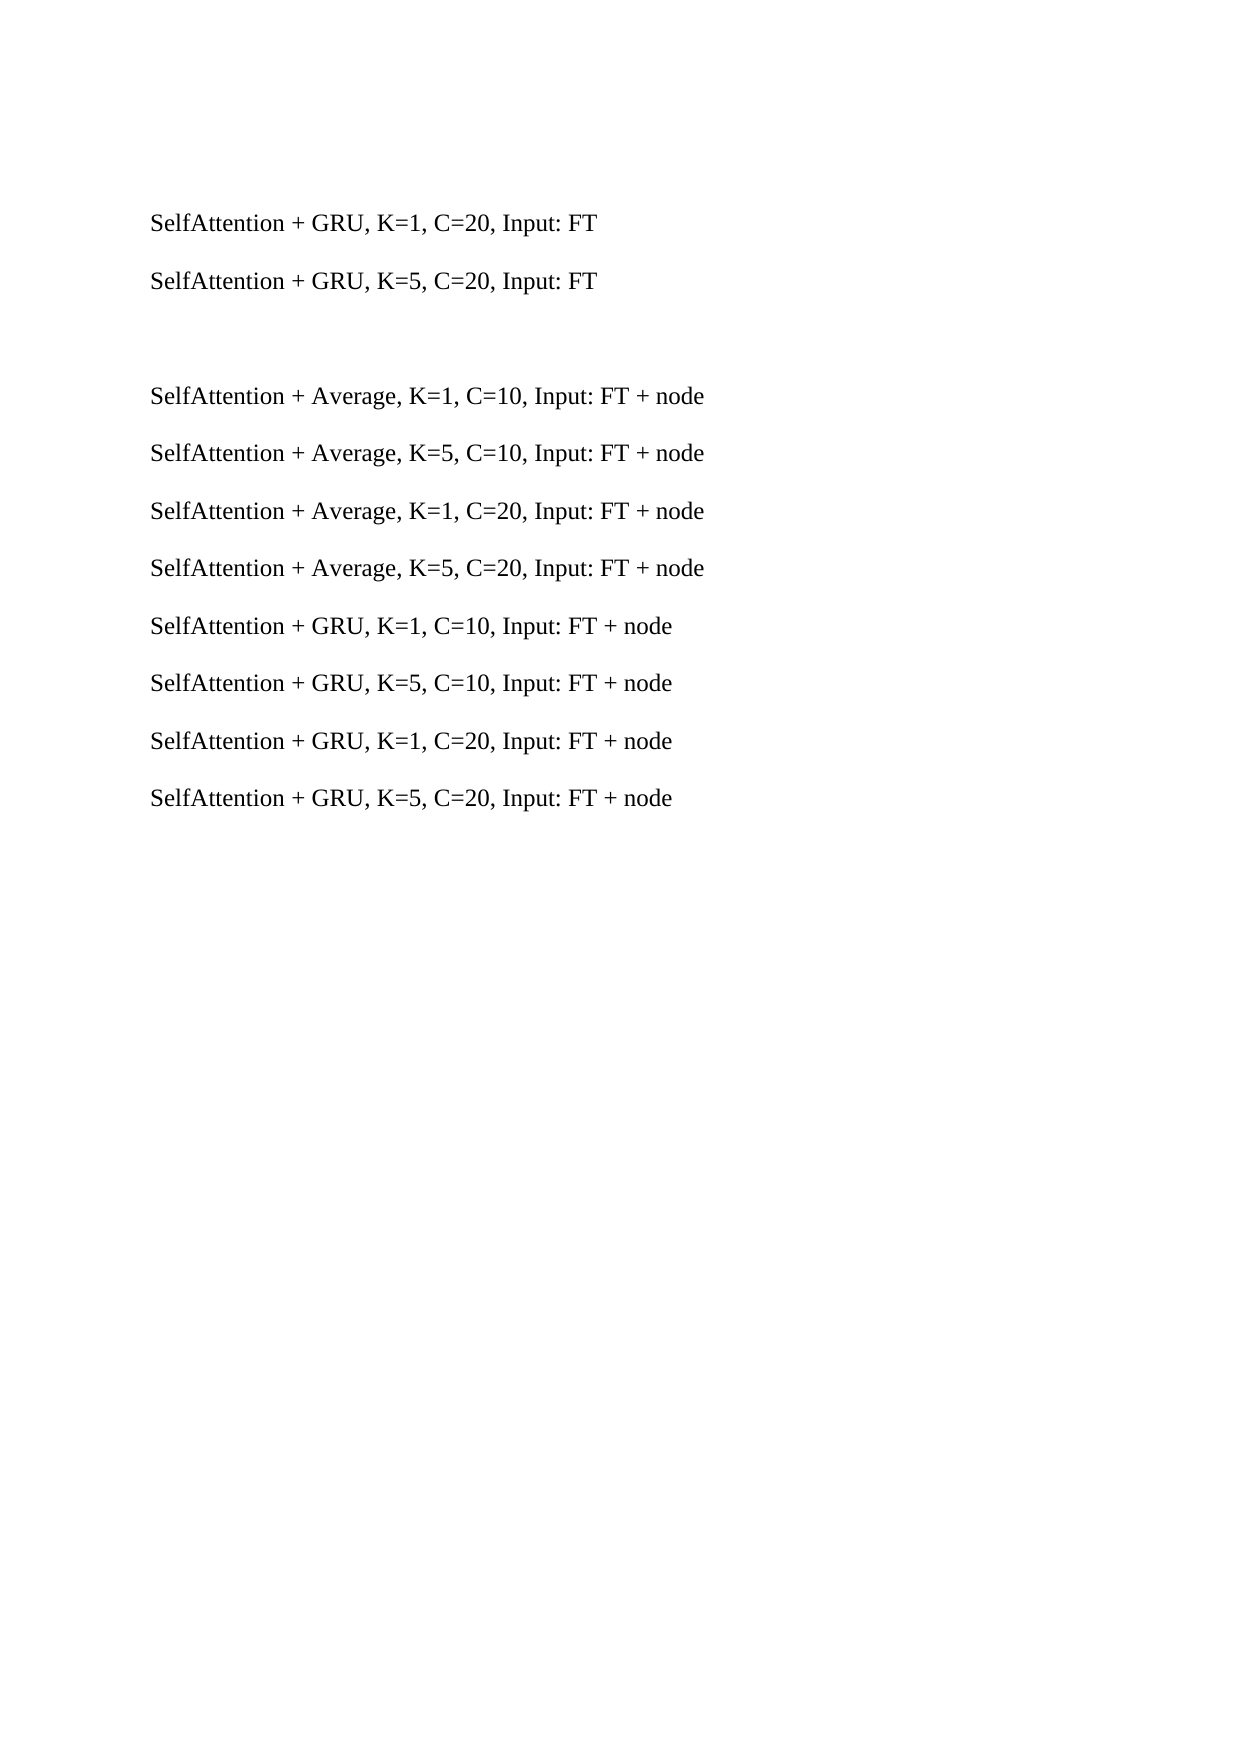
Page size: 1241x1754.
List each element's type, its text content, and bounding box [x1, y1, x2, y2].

text SelfAttention + Average, K=1, C=20, Input: FT + node [150, 496, 1090, 524]
text SelfAttention + GRU, K=5, C=20, Input: FT [150, 266, 1090, 294]
text SelfAttention + GRU, K=5, C=10, Input: FT + node [150, 668, 1090, 697]
text SelfAttention + GRU, K=1, C=10, Input: FT + node [150, 611, 1090, 639]
text SelfAttention + GRU, K=5, C=20, Input: FT + node [150, 783, 1090, 812]
text SelfAttention + GRU, K=1, C=20, Input: FT [150, 208, 1090, 237]
text SelfAttention + Average, K=5, C=10, Input: FT + node [150, 438, 1090, 467]
text SelfAttention + Average, K=5, C=20, Input: FT + node [150, 553, 1090, 582]
text SelfAttention + Average, K=1, C=10, Input: FT + node [150, 381, 1090, 409]
text SelfAttention + GRU, K=1, C=20, Input: FT + node [150, 726, 1090, 754]
